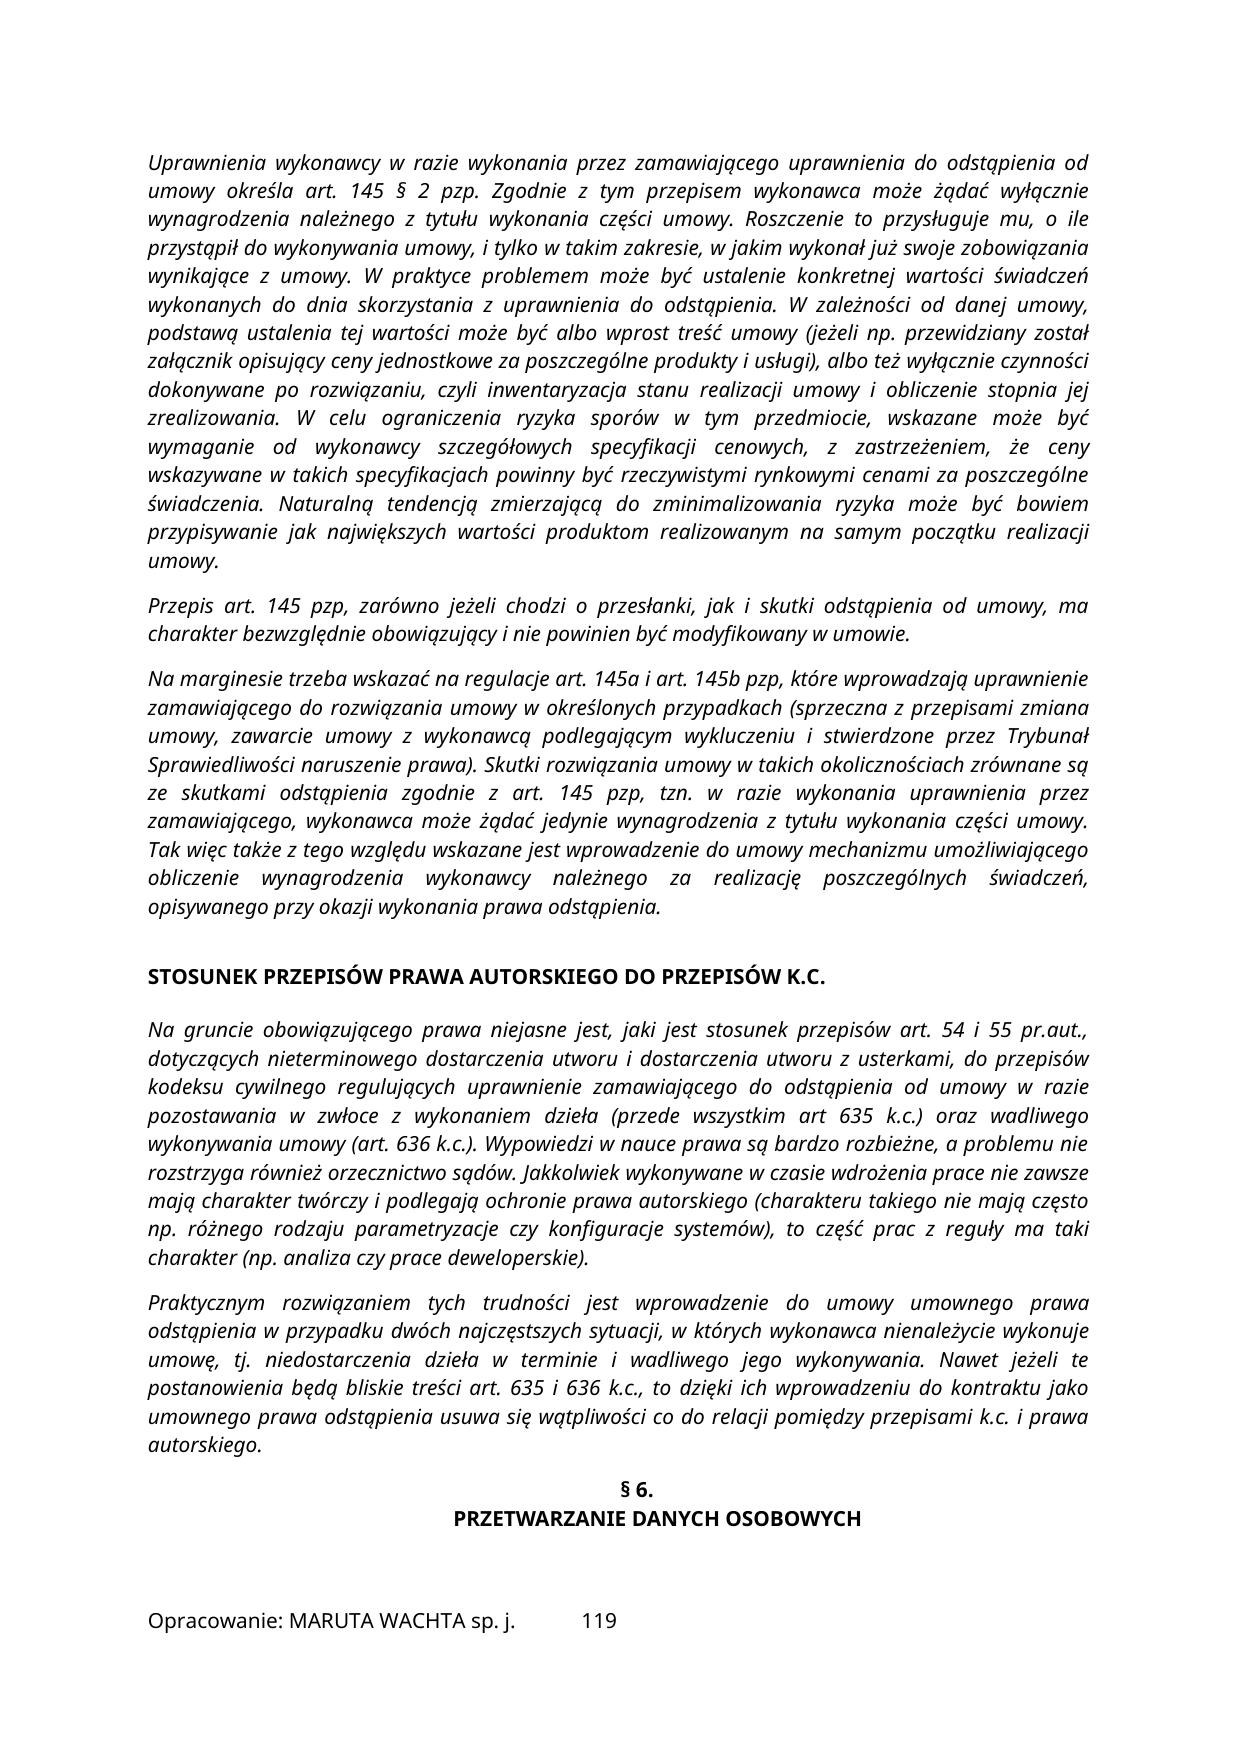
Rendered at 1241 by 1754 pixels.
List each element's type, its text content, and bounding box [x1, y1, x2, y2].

list PRZETWARZANIE DANYCH OSOBOWYCH [185, 1475, 1093, 1532]
text Na gruncie obowiązującego prawa niejasne jest, jaki jest stosunek przepisów art. 54 i 55 pr.aut., dotyczących nieterminowego dostarczenia utworu i dostarczenia utworu z usterkami, do przepisów kodeksu cywilnego regulujących uprawnienie zamawiającego do odstąpienia od umowy w razie pozostawania w zwłoce z wykonaniem dzieła (przede wszystkim art 635 k.c.) oraz wadliwego wykonywania umowy (art. 636 k.c.). Wypowiedzi w nauce prawa są bardzo rozbieżne, a problemu nie rozstrzyga również orzecznictwo sądów. Jakkolwiek wykonywane w czasie wdrożenia prace nie zawsze mają charakter twórczy i podlegają ochronie prawa autorskiego (charakteru takiego nie mają często np. różnego rodzaju parametryzacje czy konfiguracje systemów), to część prac z reguły ma taki charakter (np. analiza czy prace deweloperskie). [148, 1015, 1093, 1271]
text Praktycznym rozwiązaniem tych trudności jest wprowadzenie do umowy umownego prawa odstąpienia w przypadku dwóch najczęstszych sytuacji, w których wykonawca nienależycie wykonuje umowę, tj. niedostarczenia dzieła w terminie i wadliwego jego wykonywania. Nawet jeżeli te postanowienia będą bliskie treści art. 635 i 636 k.c., to dzięki ich wprowadzeniu do kontraktu jako umownego prawa odstąpienia usuwa się wątpliwości co do relacji pomiędzy przepisami k.c. i prawa autorskiego. [148, 1288, 1093, 1459]
text Przepis art. 145 pzp, zarówno jeżeli chodzi o przesłanki, jak i skutki odstąpienia od umowy, ma charakter bezwzględnie obowiązujący i nie powinien być modyfikowany w umowie. [148, 591, 1093, 648]
text Uprawnienia wykonawcy w razie wykonania przez zamawiającego uprawnienia do odstąpienia od umowy określa art. 145 § 2 pzp. Zgodnie z tym przepisem wykonawca może żądać wyłącznie wynagrodzenia należnego z tytułu wykonania części umowy. Roszczenie to przysługuje mu, o ile przystąpił do wykonywania umowy, i tylko w takim zakresie, w jakim wykonał już swoje zobowiązania wynikające z umowy. W praktyce problemem może być ustalenie konkretnej wartości świadczeń wykonanych do dnia skorzystania z uprawnienia do odstąpienia. W zależności od danej umowy, podstawą ustalenia tej wartości może być albo wprost treść umowy (jeżeli np. przewidziany został załącznik opisujący ceny jednostkowe za poszczególne produkty i usługi), albo też wyłącznie czynności dokonywane po rozwiązaniu, czyli inwentaryzacja stanu realizacji umowy i obliczenie stopnia jej zrealizowania. W celu ograniczenia ryzyka sporów w tym przedmiocie, wskazane może być wymaganie od wykonawcy szczegółowych specyfikacji cenowych, z zastrzeżeniem, że ceny wskazywane w takich specyfikacjach powinny być rzeczywistymi rynkowymi cenami za poszczególne świadczenia. Naturalną tendencją zmierzającą do zminimalizowania ryzyka może być bowiem przypisywanie jak największych wartości produktom realizowanym na samym początku realizacji umowy. [148, 148, 1093, 574]
text Na marginesie trzeba wskazać na regulacje art. 145a i art. 145b pzp, które wprowadzają uprawnienie zamawiającego do rozwiązania umowy w określonych przypadkach (sprzeczna z przepisami zmiana umowy, zawarcie umowy z wykonawcą podlegającym wykluczeniu i stwierdzone przez Trybunał Sprawiedliwości naruszenie prawa). Skutki rozwiązania umowy w takich okolicznościach zrównane są ze skutkami odstąpienia zgodnie z art. 145 pzp, tzn. w razie wykonania uprawnienia przez zamawiającego, wykonawca może żądać jedynie wynagrodzenia z tytułu wykonania części umowy. Tak więc także z tego względu wskazane jest wprowadzenie do umowy mechanizmu umożliwiającego obliczenie wynagrodzenia wykonawcy należnego za realizację poszczególnych świadczeń, opisywanego przy okazji wykonania prawa odstąpienia. [148, 664, 1093, 920]
text STOSUNEK PRZEPISÓW PRAWA AUTORSKIEGO DO PRZEPISÓW K.C. [148, 962, 1093, 990]
